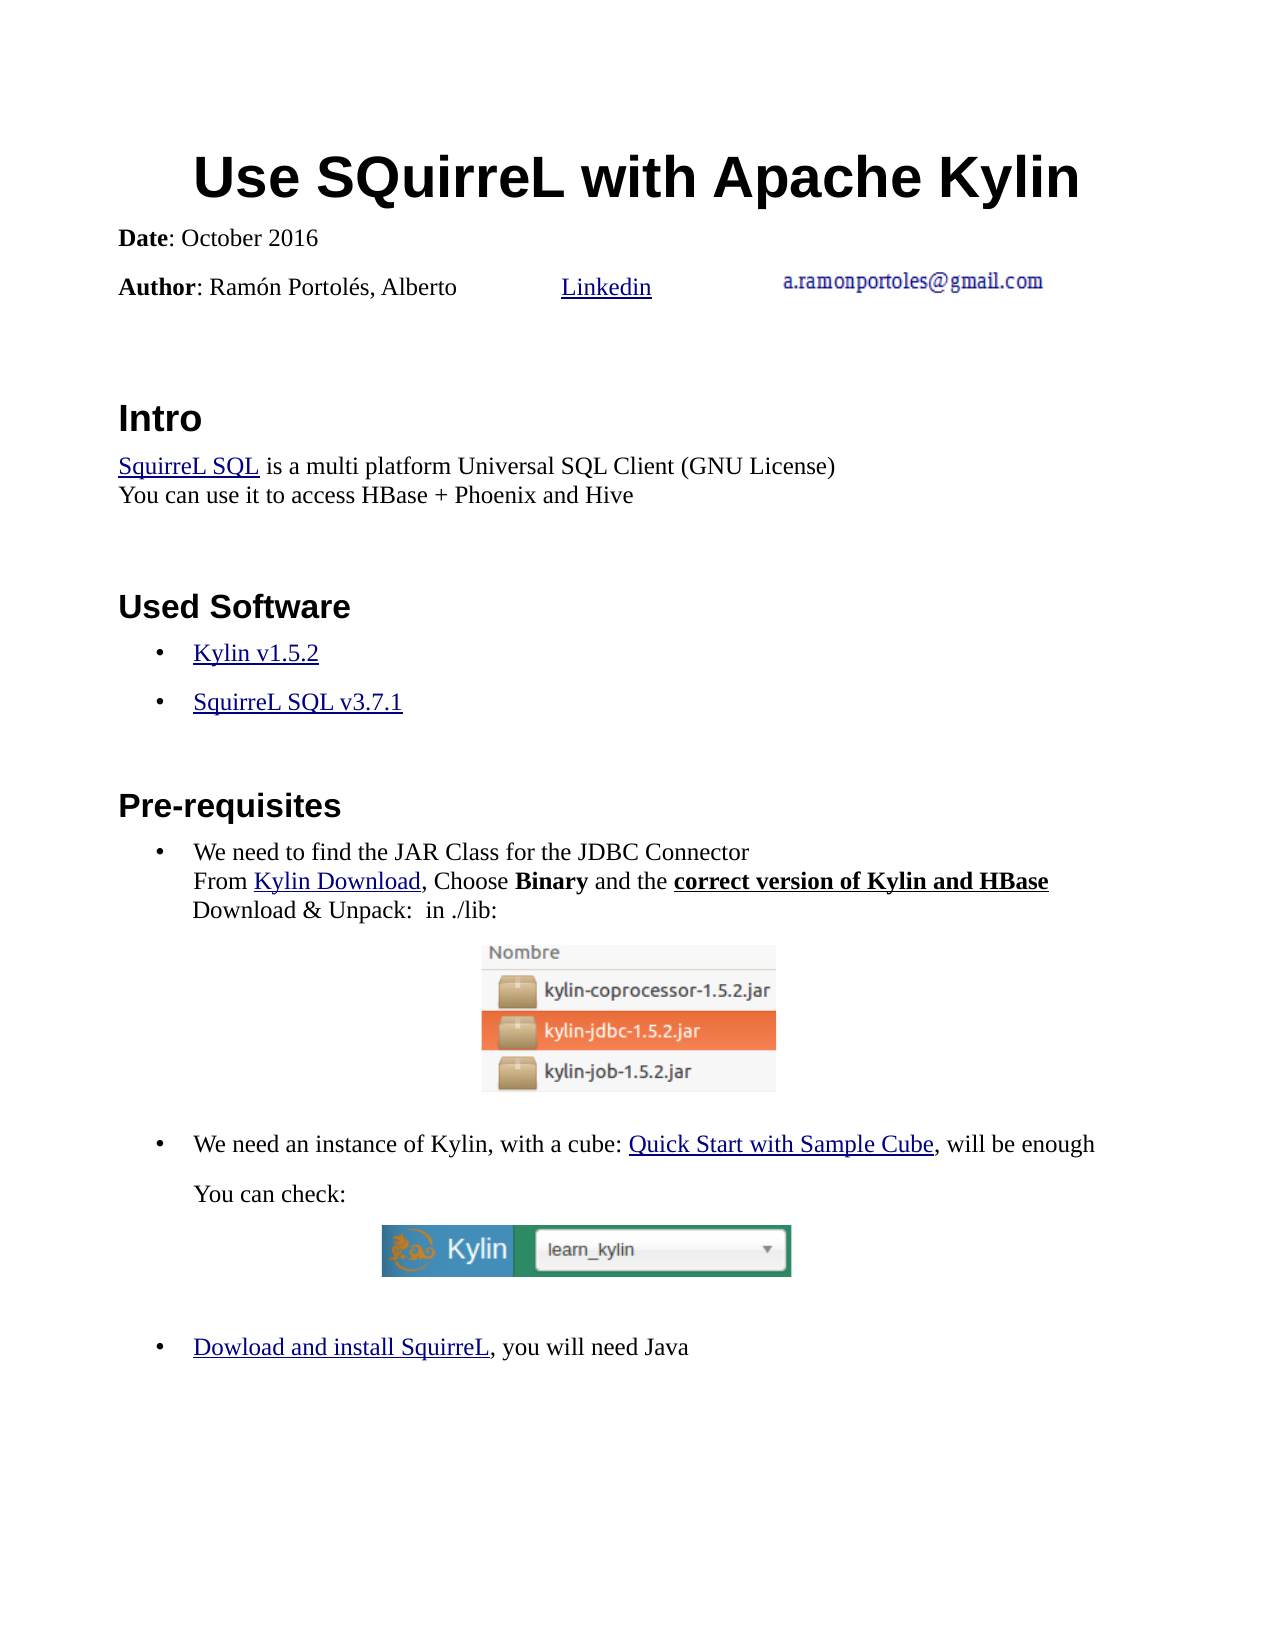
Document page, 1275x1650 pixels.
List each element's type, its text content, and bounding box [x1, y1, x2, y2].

list Kylin v1.5.2 [156, 638, 1157, 667]
list You can check: [156, 1179, 1157, 1207]
list SquirreL SQL v3.7.1 [156, 687, 1157, 716]
text Date: October 2016 [118, 223, 1157, 251]
subtitle Pre-requisites [118, 786, 1157, 825]
list We need to find the JAR Class for the JDBC Connector [156, 837, 1157, 866]
list From Kylin Download, Choose Binary and the correct version of Kylin and HBase [156, 866, 1157, 895]
title Use SQuirreL with Apache Kylin [118, 143, 1157, 210]
picture [381, 1225, 792, 1277]
subtitle Used Software [118, 587, 1157, 626]
text SquirreL SQL is a multi platform Universal SQL Client (GNU License) [118, 451, 1157, 480]
text Author: Ramón Portolés, Alberto Linkedin [118, 272, 1157, 301]
list Dowload and install SquirreL, you will need Java [156, 1332, 1157, 1361]
text Download & Unpack: in ./lib: [118, 895, 1157, 923]
list We need an instance of Kylin, with a cube: Quick Start with Sample Cube, will be enough [156, 1129, 1157, 1158]
subtitle Intro [118, 395, 1157, 439]
picture [481, 945, 777, 1101]
text You can use it to access HBase + Phoenix and Hive [118, 480, 1157, 509]
picture [782, 271, 1049, 296]
